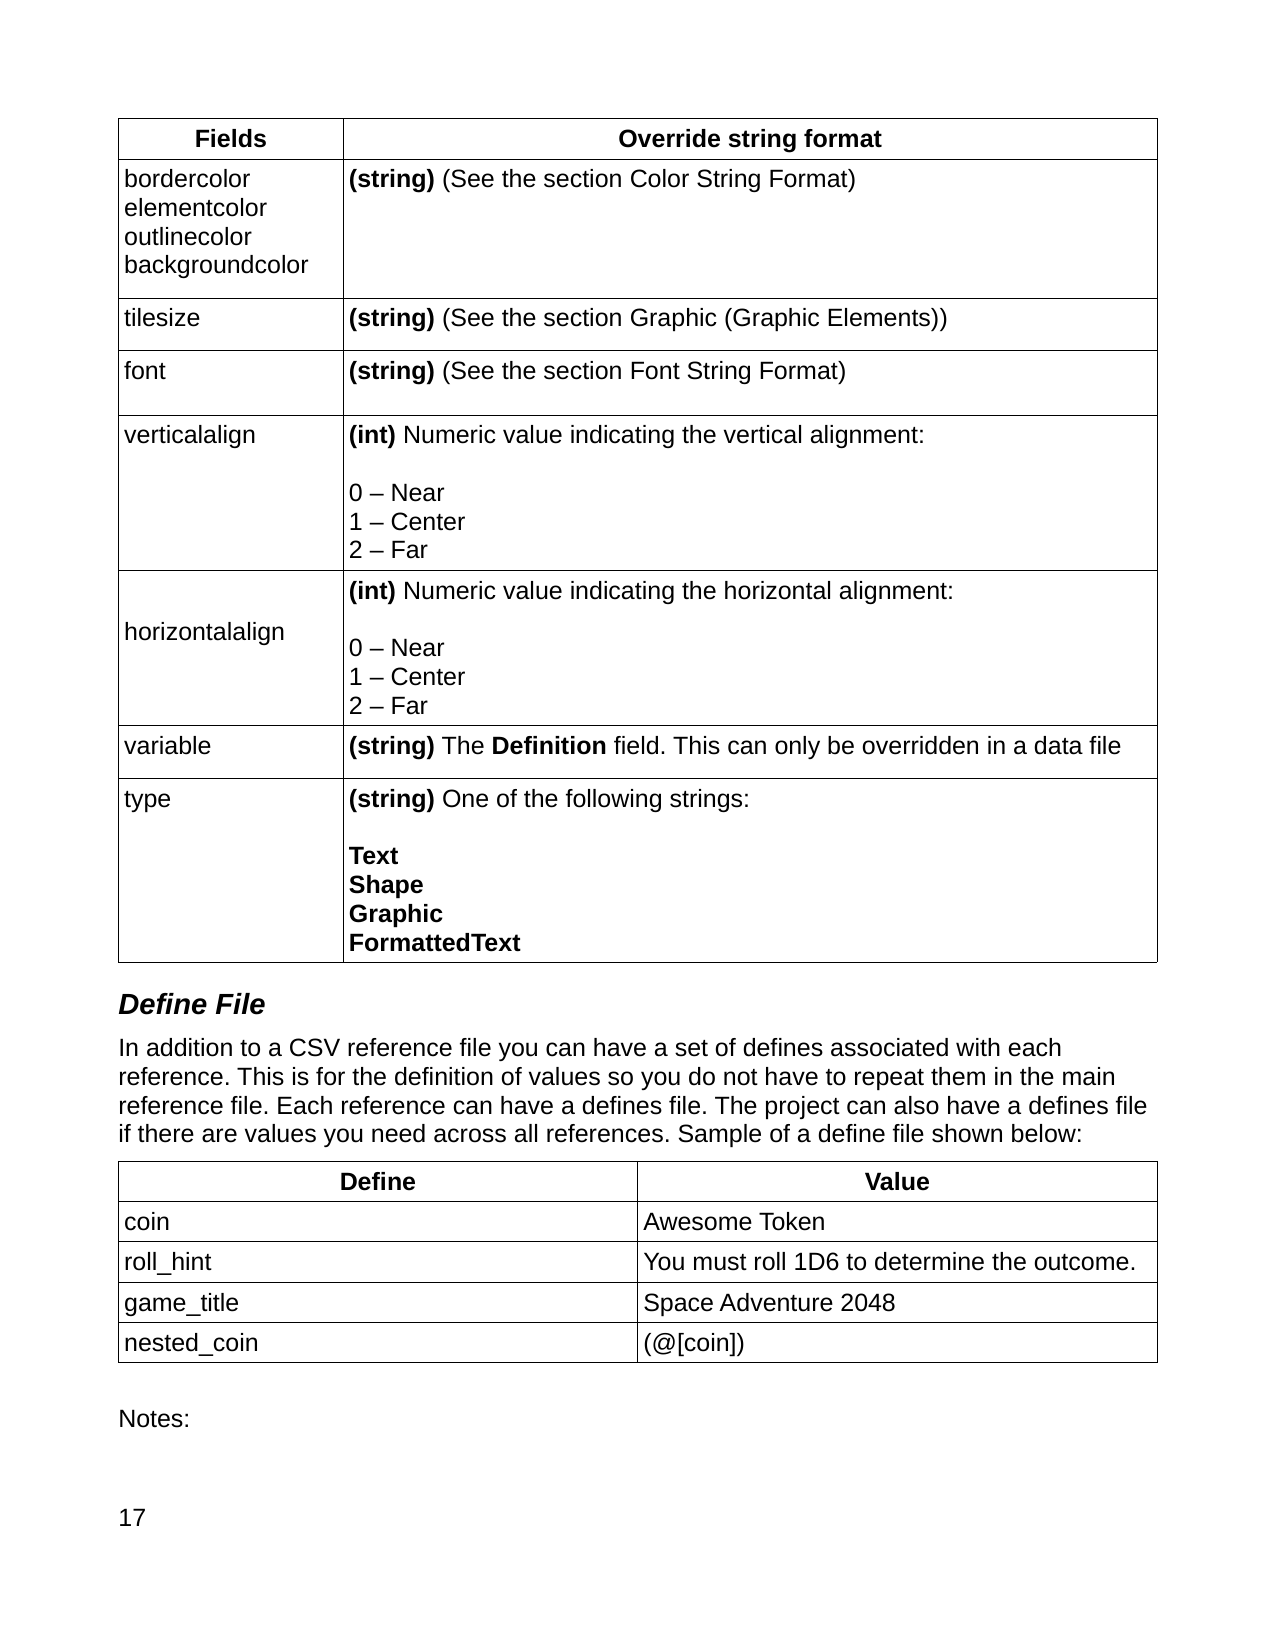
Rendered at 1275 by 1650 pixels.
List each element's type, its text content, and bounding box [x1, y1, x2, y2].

table_header Fields [119, 119, 343, 158]
table_header Define [119, 1162, 637, 1201]
table_cell You must roll 1D6 to determine the outcome. [638, 1242, 1157, 1282]
table_cell (string) The Definition field. This can only be overridden in a data file [344, 726, 1157, 778]
table_header Value [638, 1162, 1157, 1201]
table_cell bordercolor elementcolor outlinecolor backgroundcolor [119, 160, 343, 297]
table_cell (@[coin]) [638, 1323, 1157, 1362]
table_cell (string) (See the section Graphic (Graphic Elements)) [344, 299, 1157, 350]
table_cell variable [119, 726, 343, 778]
table_cell horizontalalign [119, 571, 343, 725]
table_cell roll_hint [119, 1242, 637, 1282]
table_cell type [119, 779, 343, 962]
table_cell (string) (See the section Color String Format) [344, 160, 1157, 297]
text In addition to a CSV reference file you can have a set of defines associated with each reference. This is for the definition of values so you do not have to repeat them in the main reference file. Each reference can have a defines file. The project can also have a defines file if there are values you need across all references. Sample of a define file shown below: [118, 1033, 1157, 1148]
table_cell tilesize [119, 299, 343, 350]
text Notes: [118, 1404, 1157, 1432]
table_cell font [119, 351, 343, 414]
subtitle Define File [118, 987, 1157, 1021]
table_cell nested_coin [119, 1323, 637, 1362]
table_header Override string format [344, 119, 1157, 158]
table_cell (int) Numeric value indicating the horizontal alignment: 0 – Near 1 – Center 2 – Far [344, 571, 1157, 725]
table_cell game_title [119, 1283, 637, 1322]
table_cell verticalalign [119, 416, 343, 570]
table_cell (string) (See the section Font String Format) [344, 351, 1157, 414]
table_cell (string) One of the following strings: Text Shape Graphic FormattedText [344, 779, 1157, 962]
table_cell Awesome Token [638, 1202, 1157, 1241]
table_cell (int) Numeric value indicating the vertical alignment: 0 – Near 1 – Center 2 – Far [344, 416, 1157, 570]
table_cell Space Adventure 2048 [638, 1283, 1157, 1322]
table_cell coin [119, 1202, 637, 1241]
